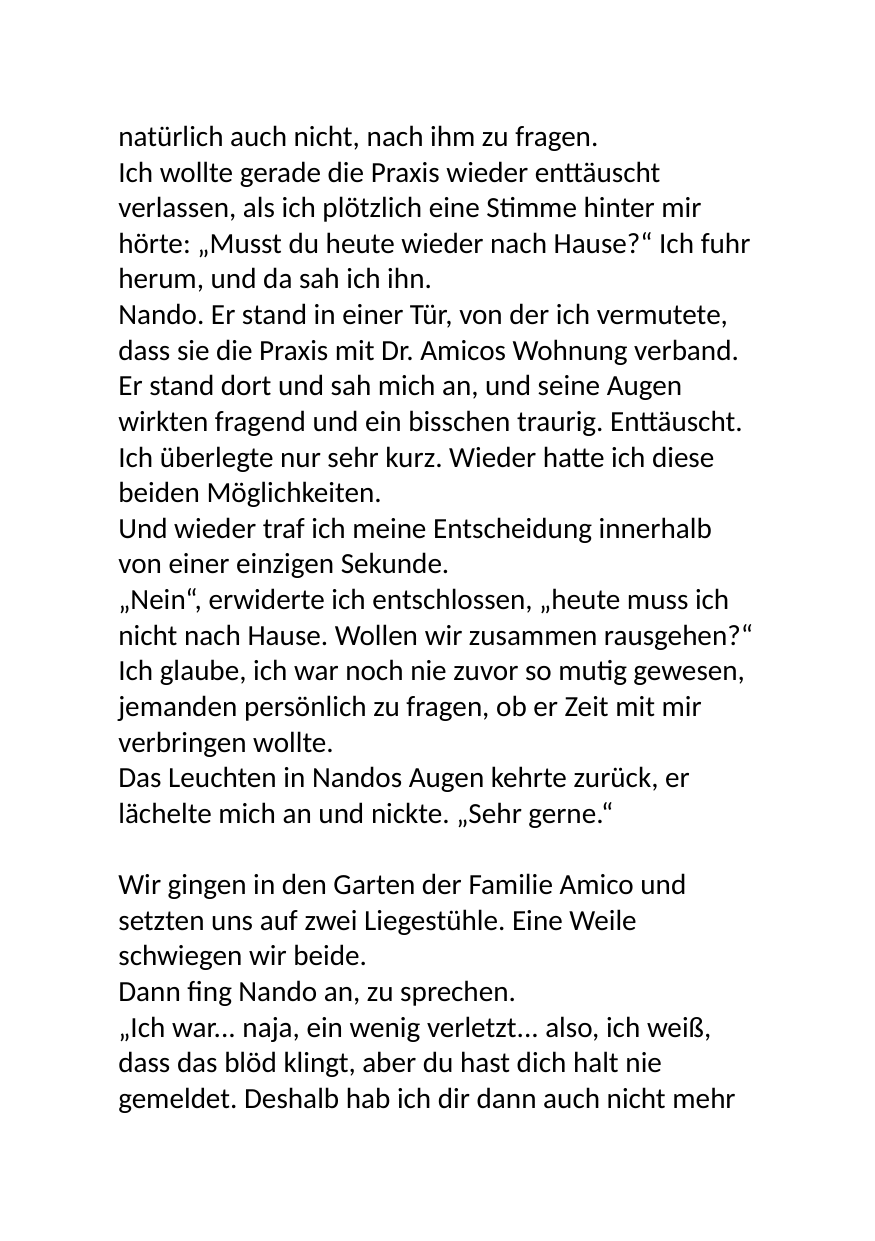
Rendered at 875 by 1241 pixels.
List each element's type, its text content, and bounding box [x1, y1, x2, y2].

text Das Leuchten in Nandos Augen kehrte zurück, er lächelte mich an und nickte. „Sehr gerne.“ [118, 759, 756, 831]
text Ich wollte gerade die Praxis wieder enttäuscht verlassen, als ich plötzlich eine Stimme hinter mir hörte: „Musst du heute wieder nach Hause?“ Ich fuhr herum, und da sah ich ihn. [118, 154, 756, 296]
text Ich überlegte nur sehr kurz. Wieder hatte ich diese beiden Möglichkeiten. [118, 439, 756, 510]
text Nando. Er stand in einer Tür, von der ich vermutete, dass sie die Praxis mit Dr. Amicos Wohnung verband. [118, 296, 756, 367]
text natürlich auch nicht, nach ihm zu fragen. [118, 118, 756, 154]
text Ich glaube, ich war noch nie zuvor so mutig gewesen, jemanden persönlich zu fragen, ob er Zeit mit mir verbringen wollte. [118, 652, 756, 759]
text „Ich war... naja, ein wenig verletzt... also, ich weiß, dass das blöd klingt, aber du hast dich halt nie gemeldet. Deshalb hab ich dir dann auch nicht mehr [118, 1009, 756, 1116]
text Und wieder traf ich meine Entscheidung innerhalb von einer einzigen Sekunde. [118, 510, 756, 581]
text Wir gingen in den Garten der Familie Amico und setzten uns auf zwei Liegestühle. Eine Weile schwiegen wir beide. [118, 866, 756, 973]
text Dann fing Nando an, zu sprechen. [118, 973, 756, 1009]
text Er stand dort und sah mich an, und seine Augen wirkten fragend und ein bisschen traurig. Enttäuscht. [118, 367, 756, 439]
text „Nein“, erwiderte ich entschlossen, „heute muss ich nicht nach Hause. Wollen wir zusammen rausgehen?“ [118, 581, 756, 652]
